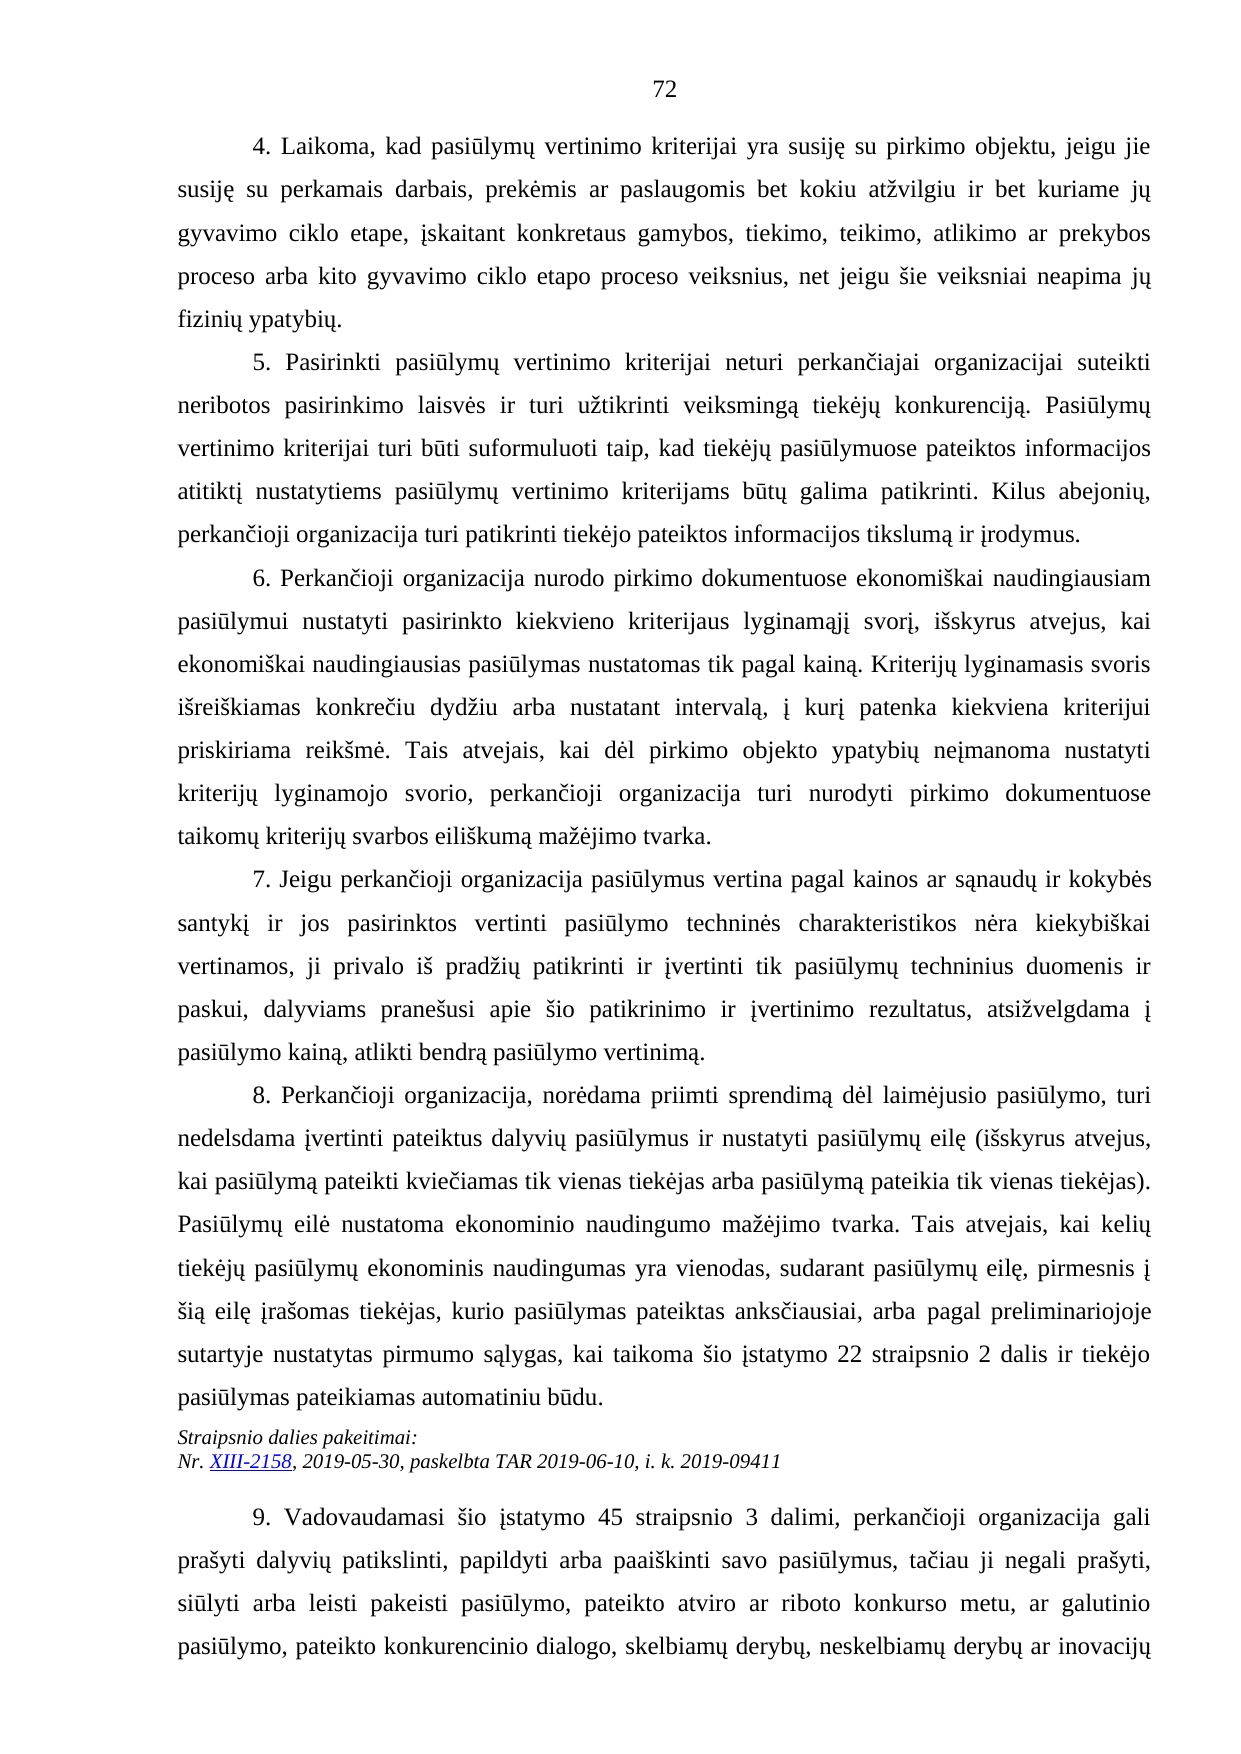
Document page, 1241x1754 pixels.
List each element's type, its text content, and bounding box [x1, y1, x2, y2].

text 7. Jeigu perkančioji organizacija pasiūlymus vertina pagal kainos ar sąnaudų ir kokybės santykį ir jos pasirinktos vertinti pasiūlymo techninės charakteristikos nėra kiekybiškai vertinamos, ji privalo iš pradžių patikrinti ir įvertinti tik pasiūlymų techninius duomenis ir paskui, dalyviams pranešusi apie šio patikrinimo ir įvertinimo rezultatus, atsižvelgdama į pasiūlymo kainą, atlikti bendrą pasiūlymo vertinimą. [177, 864, 1152, 1066]
text 5. Pasirinkti pasiūlymų vertinimo kriterijai neturi perkančiajai organizacijai suteikti neribotos pasirinkimo laisvės ir turi užtikrinti veiksmingą tiekėjų konkurenciją. Pasiūlymų vertinimo kriterijai turi būti suformuluoti taip, kad tiekėjų pasiūlymuose pateiktos informacijos atitiktį nustatytiems pasiūlymų vertinimo kriterijams būtų galima patikrinti. Kilus abejonių, perkančioji organizacija turi patikrinti tiekėjo pateiktos informacijos tikslumą ir įrodymus. [177, 347, 1152, 548]
text 4. Laikoma, kad pasiūlymų vertinimo kriterijai yra susiję su pirkimo objektu, jeigu jie susiję su perkamais darbais, prekėmis ar paslaugomis bet kokiu atžvilgiu ir bet kuriame jų gyvavimo ciklo etape, įskaitant konkretaus gamybos, tiekimo, teikimo, atlikimo ar prekybos proceso arba kito gyvavimo ciklo etapo proceso veiksnius, net jeigu šie veiksniai neapima jų fizinių ypatybių. [177, 131, 1152, 333]
text Straipsnio dalies pakeitimai: [177, 1425, 1152, 1449]
text Nr. XIII-2158, 2019-05-30, paskelbta TAR 2019-06-10, i. k. 2019-09411 [177, 1449, 1152, 1473]
text 9. Vadovaudamasi šio įstatymo 45 straipsnio 3 dalimi, perkančioji organizacija gali prašyti dalyvių patikslinti, papildyti arba paaiškinti savo pasiūlymus, tačiau ji negali prašyti, siūlyti arba leisti pakeisti pasiūlymo, pateikto atviro ar riboto konkurso metu, ar galutinio pasiūlymo, pateikto konkurencinio dialogo, skelbiamų derybų, neskelbiamų derybų ar inovacijų [177, 1502, 1152, 1660]
text 8. Perkančioji organizacija, norėdama priimti sprendimą dėl laimėjusio pasiūlymo, turi nedelsdama įvertinti pateiktus dalyvių pasiūlymus ir nustatyti pasiūlymų eilę (išskyrus atvejus, kai pasiūlymą pateikti kviečiamas tik vienas tiekėjas arba pasiūlymą pateikia tik vienas tiekėjas). Pasiūlymų eilė nustatoma ekonominio naudingumo mažėjimo tvarka. Tais atvejais, kai kelių tiekėjų pasiūlymų ekonominis naudingumas yra vienodas, sudarant pasiūlymų eilę, pirmesnis į šią eilę įrašomas tiekėjas, kurio pasiūlymas pateiktas anksčiausiai, arba pagal preliminariojoje sutartyje nustatytas pirmumo sąlygas, kai taikoma šio įstatymo 22 straipsnio 2 dalis ir tiekėjo pasiūlymas pateikiamas automatiniu būdu. [177, 1080, 1152, 1411]
text 6. Perkančioji organizacija nurodo pirkimo dokumentuose ekonomiškai naudingiausiam pasiūlymui nustatyti pasirinkto kiekvieno kriterijaus lyginamąjį svorį, išskyrus atvejus, kai ekonomiškai naudingiausias pasiūlymas nustatomas tik pagal kainą. Kriterijų lyginamasis svoris išreiškiamas konkrečiu dydžiu arba nustatant intervalą, į kurį patenka kiekviena kriterijui priskiriama reikšmė. Tais atvejais, kai dėl pirkimo objekto ypatybių neįmanoma nustatyti kriterijų lyginamojo svorio, perkančioji organizacija turi nurodyti pirkimo dokumentuose taikomų kriterijų svarbos eiliškumą mažėjimo tvarka. [177, 563, 1152, 850]
